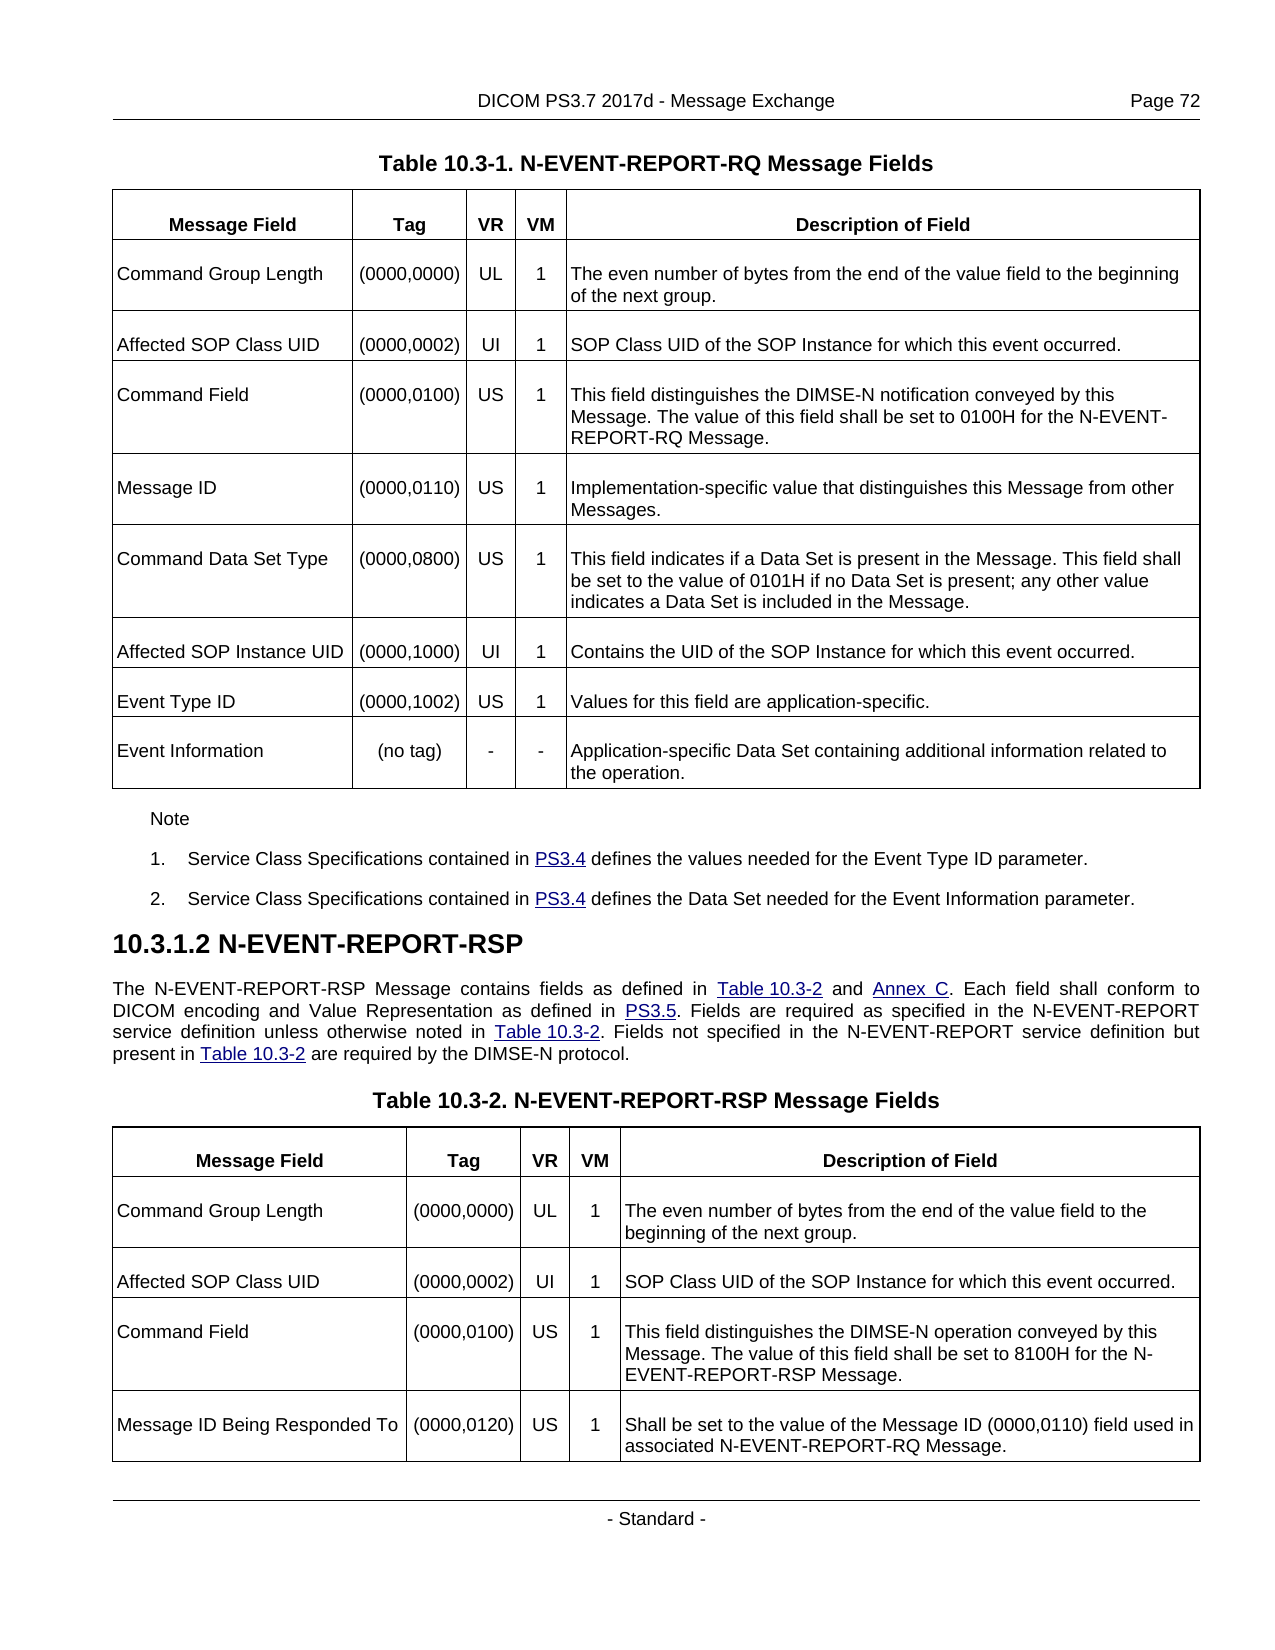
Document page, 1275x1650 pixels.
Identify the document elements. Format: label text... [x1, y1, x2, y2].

table_cell UL [521, 1177, 569, 1247]
table_cell (no tag) [353, 717, 466, 787]
table_cell 1 [570, 1391, 620, 1461]
table_cell SOP Class UID of the SOP Instance for which this event occurred. [621, 1248, 1199, 1297]
table_cell 1 [570, 1248, 620, 1297]
table_cell (0000,0100) [407, 1298, 520, 1390]
table_cell US [521, 1298, 569, 1390]
text The N-EVENT-REPORT-RSP Message contains fields as defined in Table 10.3-2 and Annex C. Each field shall conform to DICOM encoding and Value Representation as defined in PS3.5. Fields are required as specified in the N-EVENT-REPORT service definition unless otherwise noted in Table 10.3-2. Fields not specified in the N-EVENT-REPORT service definition but present in Table 10.3-2 are required by the DIMSE-N protocol. [112, 978, 1200, 1064]
table_cell The even number of bytes from the end of the value field to the beginning of the next group. [621, 1177, 1199, 1247]
table_cell UI [521, 1248, 569, 1297]
table_cell 1 [570, 1177, 620, 1247]
table_cell 1 [516, 240, 566, 310]
table_cell - [516, 717, 566, 787]
table_cell 1 [570, 1298, 620, 1390]
table_cell Affected SOP Instance UID [113, 618, 352, 667]
table_cell (0000,0002) [407, 1248, 520, 1297]
table_header Tag [353, 190, 466, 239]
table_cell UL [467, 240, 515, 310]
table_cell (0000,0100) [353, 361, 466, 453]
text Note [150, 807, 1162, 829]
table_cell This field indicates if a Data Set is present in the Message. This field shall be set to the value of 0101H if no Data Set is present; any other value indicates a Data Set is included in the Message. [567, 525, 1199, 617]
table_cell - [467, 717, 515, 787]
table_cell (0000,0000) [353, 240, 466, 310]
text Table 10.3-2. N-EVENT-REPORT-RSP Message Fields [112, 1087, 1200, 1113]
table_cell (0000,0120) [407, 1391, 520, 1461]
table_cell Command Field [113, 361, 352, 453]
table_header Description of Field [621, 1128, 1199, 1176]
table_cell Values for this field are application-specific. [567, 668, 1199, 716]
table_cell Application-specific Data Set containing additional information related to the operation. [567, 717, 1199, 787]
table_cell This field distinguishes the DIMSE-N notification conveyed by this Message. The value of this field shall be set to 0100H for the N-EVENT-REPORT-RQ Message. [567, 361, 1199, 453]
text Table 10.3-1. N-EVENT-REPORT-RQ Message Fields [112, 150, 1200, 176]
table_cell Message ID [113, 454, 352, 524]
table_header VR [521, 1128, 569, 1176]
table_header Message Field [113, 1128, 406, 1176]
table_header VR [467, 190, 515, 239]
table_cell US [521, 1391, 569, 1461]
table_cell Command Group Length [113, 240, 352, 310]
table_cell US [467, 361, 515, 453]
table_header VM [516, 190, 566, 239]
table_cell Command Field [113, 1298, 406, 1390]
table_cell US [467, 668, 515, 716]
table_header Message Field [113, 190, 352, 239]
table_cell (0000,0000) [407, 1177, 520, 1247]
table_cell Command Group Length [113, 1177, 406, 1247]
table_cell Shall be set to the value of the Message ID (0000,0110) field used in associated N-EVENT-REPORT-RQ Message. [621, 1391, 1199, 1461]
table_cell 1 [516, 618, 566, 667]
table_cell 1 [516, 525, 566, 617]
table_cell 1 [516, 454, 566, 524]
table_cell US [467, 525, 515, 617]
table_cell 1 [516, 668, 566, 716]
table_cell Command Data Set Type [113, 525, 352, 617]
table_cell Contains the UID of the SOP Instance for which this event occurred. [567, 618, 1199, 667]
table_cell (0000,0800) [353, 525, 466, 617]
list Service Class Specifications contained in PS3.4 defines the Data Set needed for the Event Information parameter. [150, 888, 1162, 909]
table_cell Message ID Being Responded To [113, 1391, 406, 1461]
table_cell (0000,0110) [353, 454, 466, 524]
table_cell US [467, 454, 515, 524]
table_header Description of Field [567, 190, 1199, 239]
list Service Class Specifications contained in PS3.4 defines the values needed for the Event Type ID parameter. [150, 848, 1162, 869]
table_header Tag [407, 1128, 520, 1176]
table_cell (0000,1000) [353, 618, 466, 667]
table_cell This field distinguishes the DIMSE-N operation conveyed by this Message. The value of this field shall be set to 8100H for the N-EVENT-REPORT-RSP Message. [621, 1298, 1199, 1390]
text 10.3.1.2 N-EVENT-REPORT-RSP [112, 928, 1200, 959]
table_header VM [570, 1128, 620, 1176]
table_cell 1 [516, 361, 566, 453]
table_cell Affected SOP Class UID [113, 311, 352, 360]
table_cell (0000,1002) [353, 668, 466, 716]
table_cell (0000,0002) [353, 311, 466, 360]
table_cell 1 [516, 311, 566, 360]
table_cell Event Type ID [113, 668, 352, 716]
table_cell Implementation-specific value that distinguishes this Message from other Messages. [567, 454, 1199, 524]
table_cell SOP Class UID of the SOP Instance for which this event occurred. [567, 311, 1199, 360]
table_cell Affected SOP Class UID [113, 1248, 406, 1297]
table_cell The even number of bytes from the end of the value field to the beginning of the next group. [567, 240, 1199, 310]
table_cell UI [467, 311, 515, 360]
table_cell UI [467, 618, 515, 667]
table_cell Event Information [113, 717, 352, 787]
